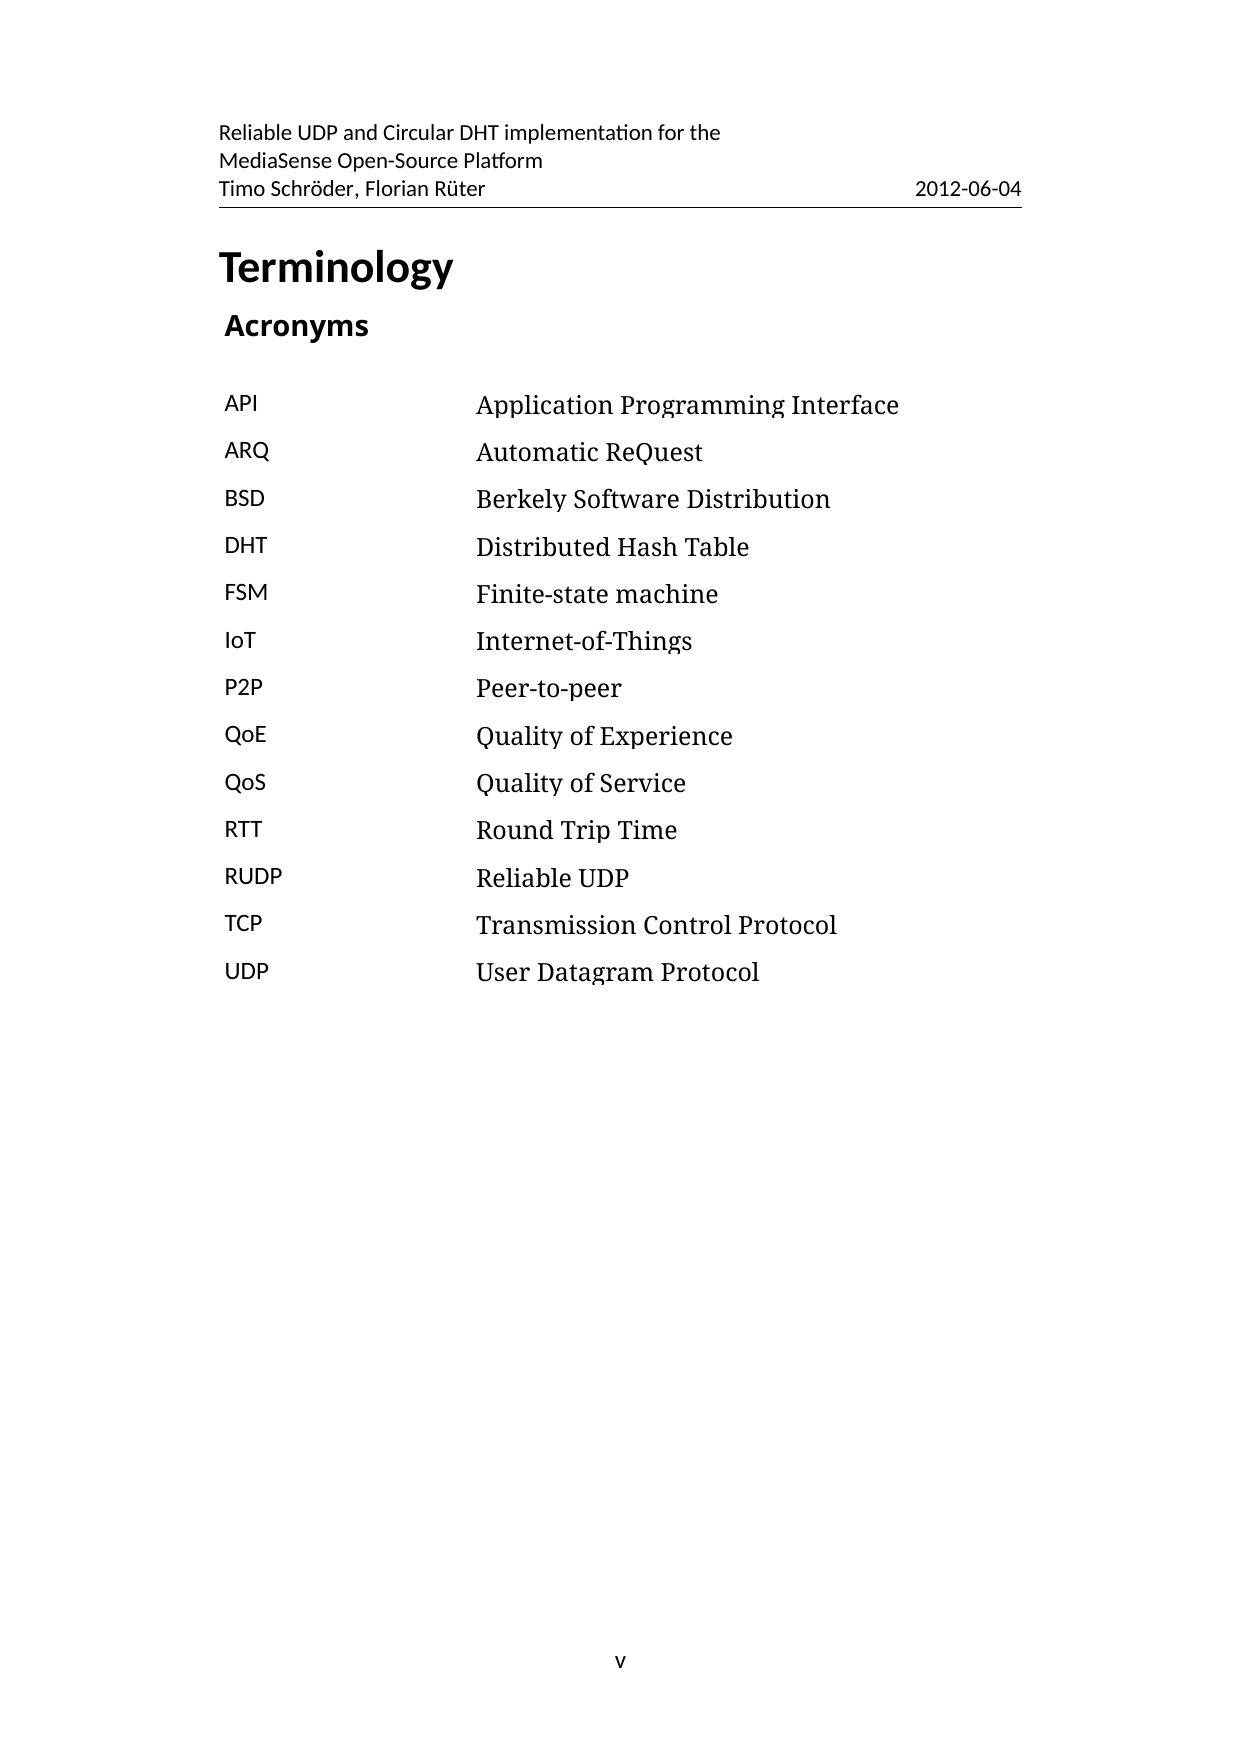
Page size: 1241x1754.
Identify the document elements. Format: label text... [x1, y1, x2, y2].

table_cell QoE [219, 707, 470, 754]
table_cell User Datagram Protocol [470, 943, 1022, 990]
table_cell QoS [219, 754, 470, 801]
table_cell Automatic ReQuest [470, 423, 1022, 470]
table_cell Berkely Software Distribution [470, 470, 1022, 517]
table_cell RTT [219, 801, 470, 848]
table_cell Round Trip Time [470, 801, 1022, 848]
table_cell Transmission Control Protocol [470, 896, 1022, 943]
table_cell Application Programming Interface [470, 376, 1022, 423]
table_cell RUDP [219, 849, 470, 896]
table_header Acronyms [219, 294, 1022, 376]
table_cell Quality of Experience [470, 707, 1022, 754]
table_cell Reliable UDP [470, 849, 1022, 896]
table_cell TCP [219, 896, 470, 943]
table_cell IoT [219, 612, 470, 659]
table_cell Quality of Service [470, 754, 1022, 801]
table_cell Internet-of-Things [470, 612, 1022, 659]
table_cell FSM [219, 565, 470, 612]
table_cell Distributed Hash Table [470, 518, 1022, 565]
table_cell ARQ [219, 423, 470, 470]
table_cell API [219, 376, 470, 423]
table_cell DHT [219, 518, 470, 565]
table_cell P2P [219, 659, 470, 707]
table_cell Peer-to-peer [470, 659, 1022, 707]
table_cell Finite-state machine [470, 565, 1022, 612]
table_cell BSD [219, 470, 470, 517]
subtitle Terminology [218, 238, 1022, 294]
table_cell UDP [219, 943, 470, 990]
